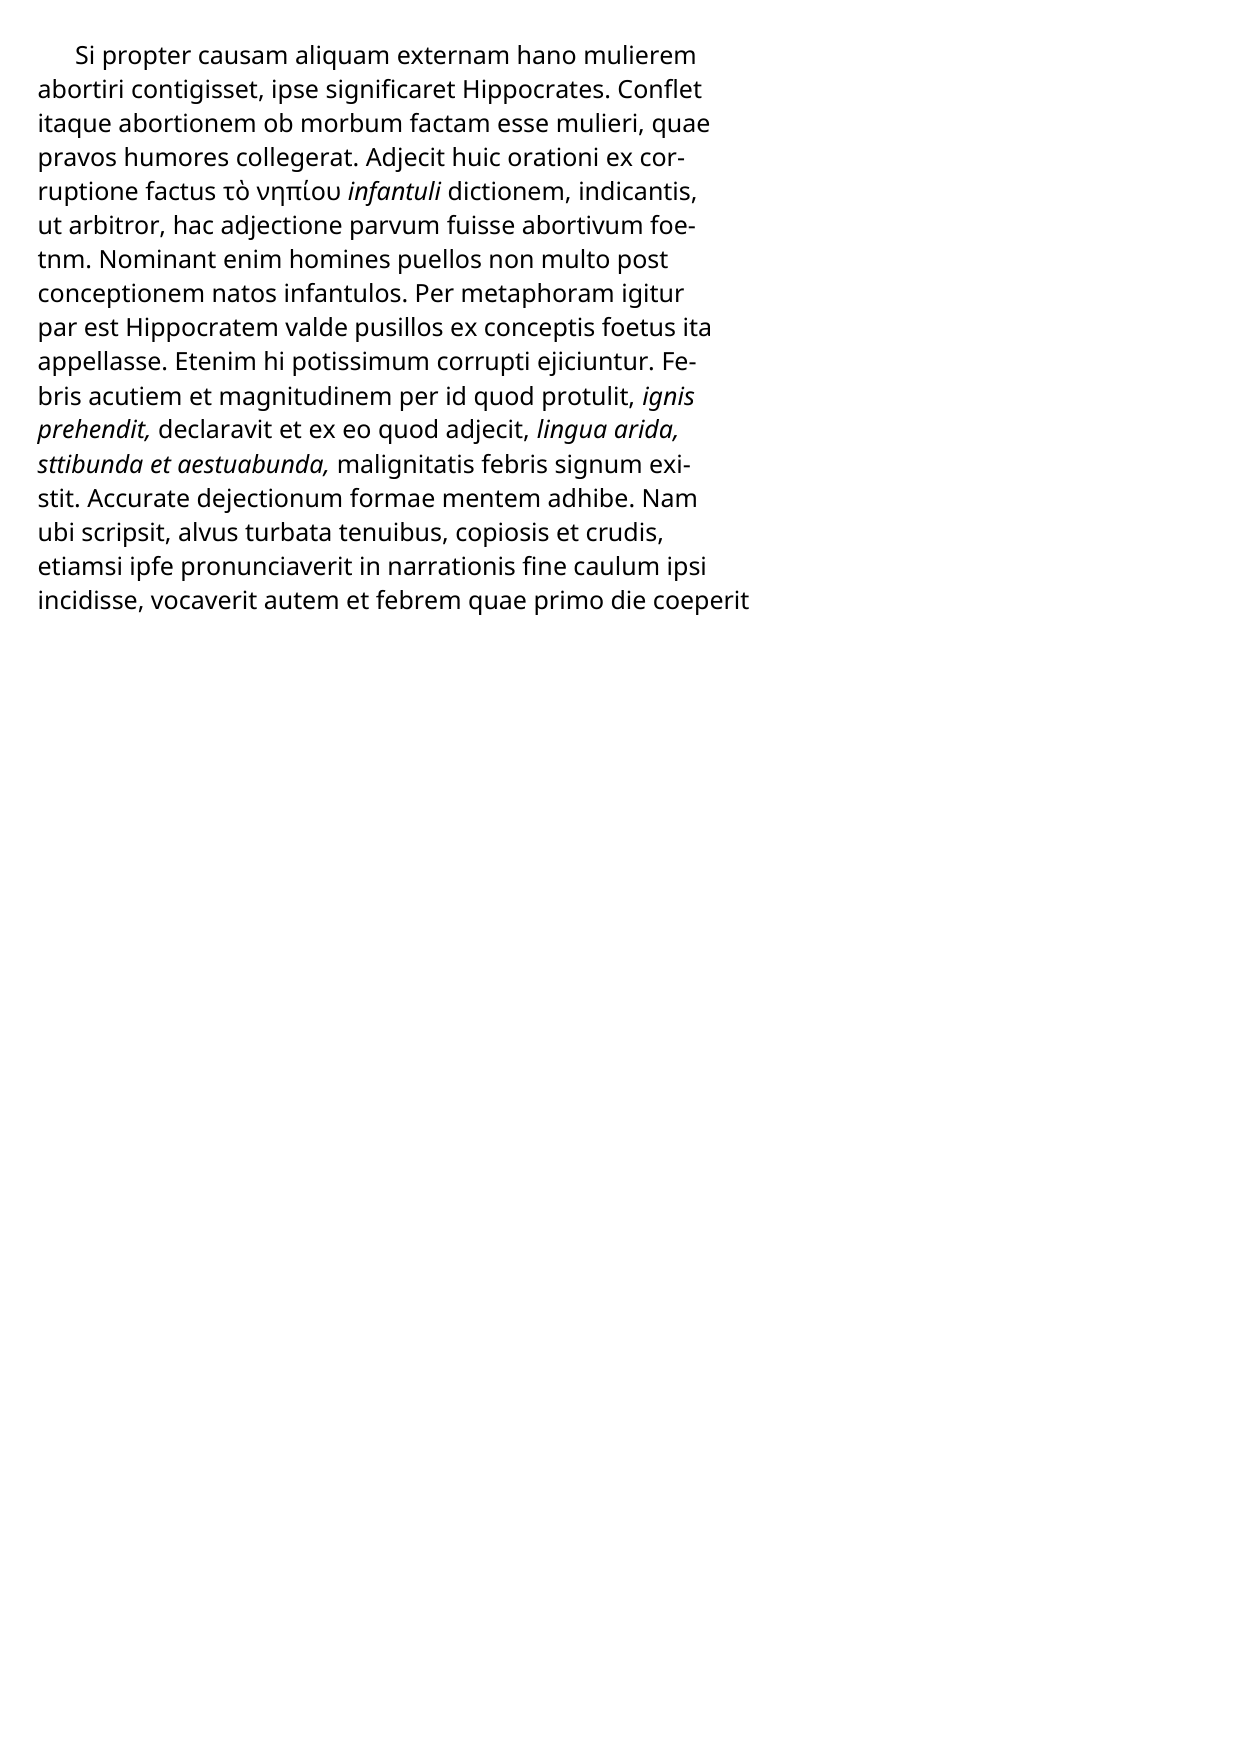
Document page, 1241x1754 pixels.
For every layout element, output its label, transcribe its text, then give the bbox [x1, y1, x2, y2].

text Si propter causam aliquam externam hano mulierem abortiri contigisset, ipse significaret Hippocrates. Conflet itaque abortionem ob morbum factam esse mulieri, quae pravos humores collegerat. Adjecit huic orationi ex cor- ruptione factus τὸ νηπίου infantuli dictionem, indicantis, ut arbitror, hac adjectione parvum fuisse abortivum foe- tnm. Nominant enim homines puellos non multo post conceptionem natos infantulos. Per metaphoram igitur par est Hippocratem valde pusillos ex conceptis foetus ita appellasse. Etenim hi potissimum corrupti ejiciuntur. Fe- bris acutiem et magnitudinem per id quod protulit, ignis prehendit, declaravit et ex eo quod adjecit, lingua arida, sttibunda et aestuabunda, malignitatis febris signum exi- stit. Accurate dejectionum formae mentem adhibe. Nam ubi scripsit, alvus turbata tenuibus, copiosis et crudis, etiamsi ipfe pronunciaverit in narrationis fine caulum ipsi incidisse, vocaverit autem et febrem quae primo die coeperit [37, 37, 1203, 617]
